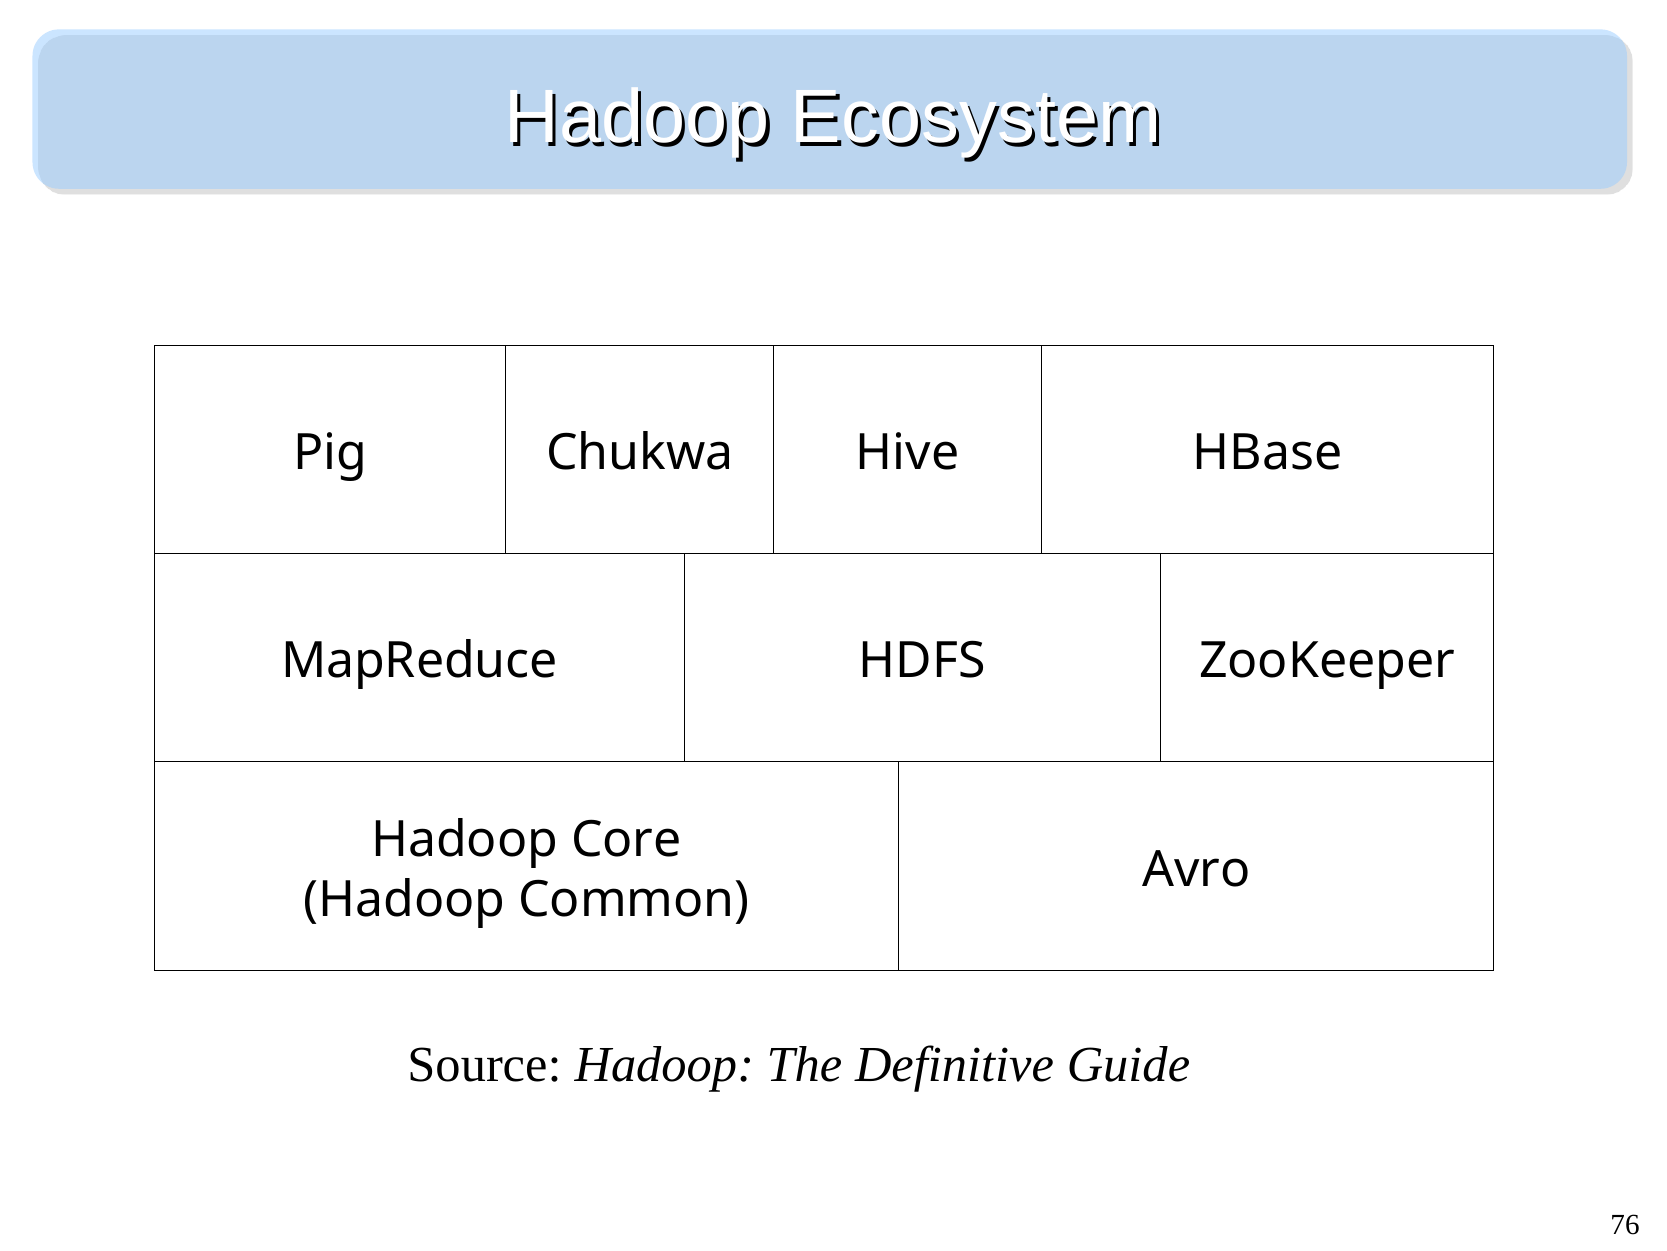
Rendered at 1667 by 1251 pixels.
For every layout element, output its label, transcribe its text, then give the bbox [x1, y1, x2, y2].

text_box [32, 29, 124, 189]
text_box Chukwa [506, 345, 774, 554]
text_box Hadoop Core (Hadoop Common) [154, 762, 898, 971]
text_box Source: Hadoop: The Definitive Guide [392, 1023, 1205, 1100]
text_box Avro [898, 762, 1494, 971]
text_box MapReduce [154, 554, 685, 762]
title Hadoop Ecosystem [124, 28, 1542, 206]
text_box HBase [1042, 345, 1494, 554]
text_box Pig [154, 345, 506, 554]
text_box ZooKeeper [1161, 554, 1494, 762]
text_box HDFS [685, 554, 1161, 762]
text_box Hive [774, 345, 1042, 554]
text_box [1542, 29, 1628, 189]
